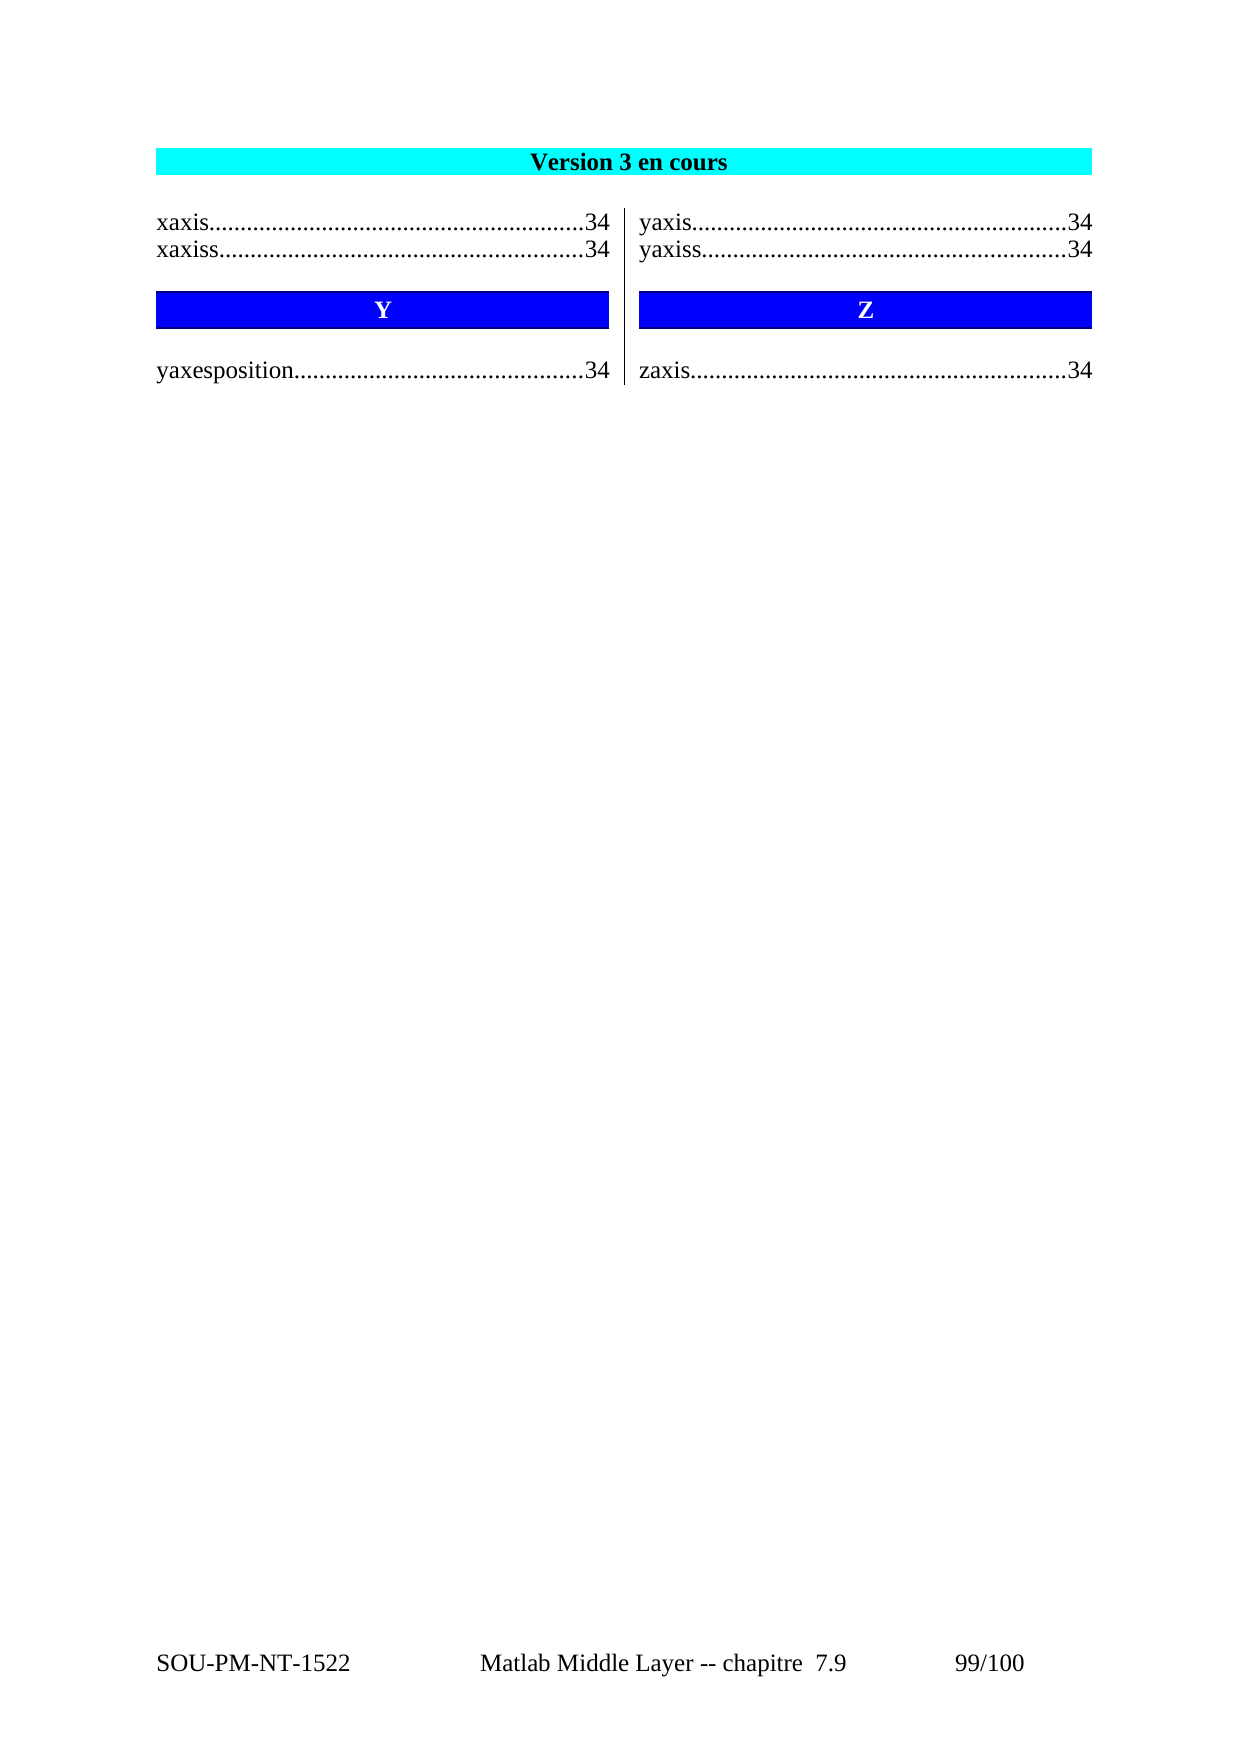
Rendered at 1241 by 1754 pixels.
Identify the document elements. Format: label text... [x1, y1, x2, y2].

text xaxiss 34 [156, 236, 609, 263]
text yaxesposition 34 [156, 356, 609, 384]
text Y [156, 293, 609, 327]
text Z [639, 293, 1092, 327]
text yaxiss 34 [639, 236, 1092, 263]
text zaxis 34 [639, 356, 1092, 384]
text xaxis 34 [156, 208, 609, 236]
text yaxis 34 [639, 208, 1092, 236]
